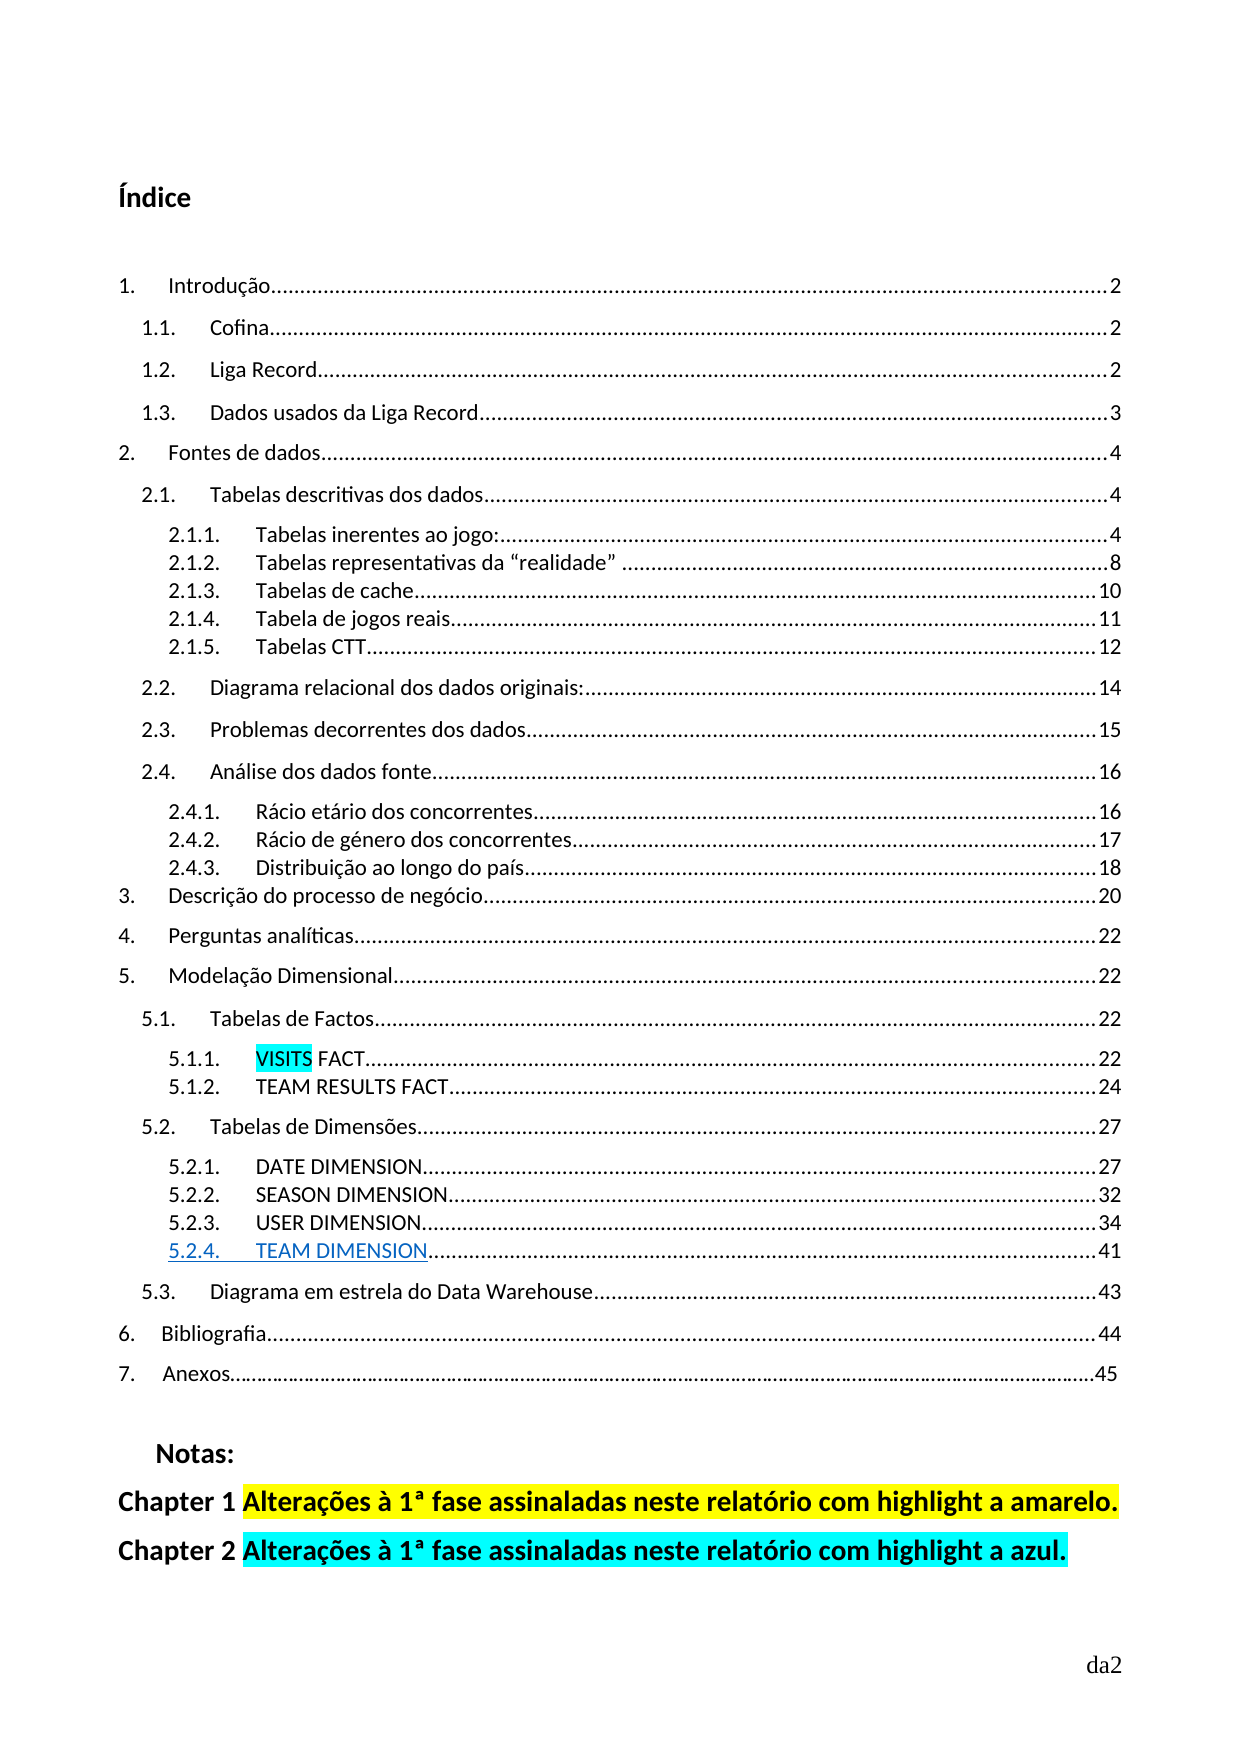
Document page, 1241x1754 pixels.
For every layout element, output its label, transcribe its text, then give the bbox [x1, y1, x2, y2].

text 1.1. Cofina 2 [141, 313, 1122, 341]
text 5.3. Diagrama em estrela do Data Warehouse 43 [141, 1277, 1122, 1305]
text 2.1.2. Tabelas representativas da “realidade” 8 [168, 548, 1122, 576]
text 1. Introdução 2 [118, 271, 1122, 299]
text 2.1.4. Tabela de jogos reais 11 [168, 604, 1122, 632]
text 7. Anexos………………………………………………………………………………………………………………………………………………..45 [118, 1359, 1122, 1387]
text 3. Descrição do processo de negócio 20 [118, 881, 1122, 909]
text 5.1.1. VISITS FACT 22 [168, 1044, 1122, 1072]
text 5.2.4. TEAM DIMENSION 41 [168, 1236, 1122, 1264]
text 6. Bibliografia 44 [118, 1319, 1122, 1347]
text 1.2. Liga Record 2 [141, 356, 1122, 383]
text 2.1.1. Tabelas inerentes ao jogo: 4 [168, 520, 1122, 548]
text 2.2. Diagrama relacional dos dados originais: 14 [141, 673, 1122, 701]
text 5.1.2. TEAM RESULTS FACT 24 [168, 1072, 1122, 1100]
subtitle Alterações à 1ª fase assinaladas neste relatório com highlight a azul. [118, 1532, 1122, 1567]
subtitle Índice [118, 179, 1122, 214]
text 2.4.3. Distribuição ao longo do país 18 [168, 853, 1122, 881]
text 5.2.1. DATE DIMENSION 27 [168, 1152, 1122, 1180]
text 4. Perguntas analíticas 22 [118, 921, 1122, 949]
text 5.2.3. USER DIMENSION 34 [168, 1208, 1122, 1236]
text 2.4.1. Rácio etário dos concorrentes 16 [168, 797, 1122, 825]
text 1.3. Dados usados da Liga Record 3 [141, 398, 1122, 426]
subtitle Alterações à 1ª fase assinaladas neste relatório com highlight a amarelo. [118, 1483, 1122, 1519]
subtitle Notas: [155, 1400, 1122, 1471]
text 5. Modelação Dimensional 22 [118, 961, 1122, 989]
text 2.1.3. Tabelas de cache 10 [168, 576, 1122, 604]
text 2.1. Tabelas descritivas dos dados 4 [141, 480, 1122, 508]
text 5.2.2. SEASON DIMENSION 32 [168, 1180, 1122, 1208]
text 5.1. Tabelas de Factos 22 [141, 1004, 1122, 1032]
text 5.2. Tabelas de Dimensões 27 [141, 1112, 1122, 1140]
text 2.4. Análise dos dados fonte 16 [141, 757, 1122, 785]
text 2.3. Problemas decorrentes dos dados 15 [141, 715, 1122, 743]
text 2.1.5. Tabelas CTT 12 [168, 632, 1122, 660]
text 2.4.2. Rácio de género dos concorrentes 17 [168, 825, 1122, 853]
text 2. Fontes de dados 4 [118, 438, 1122, 466]
